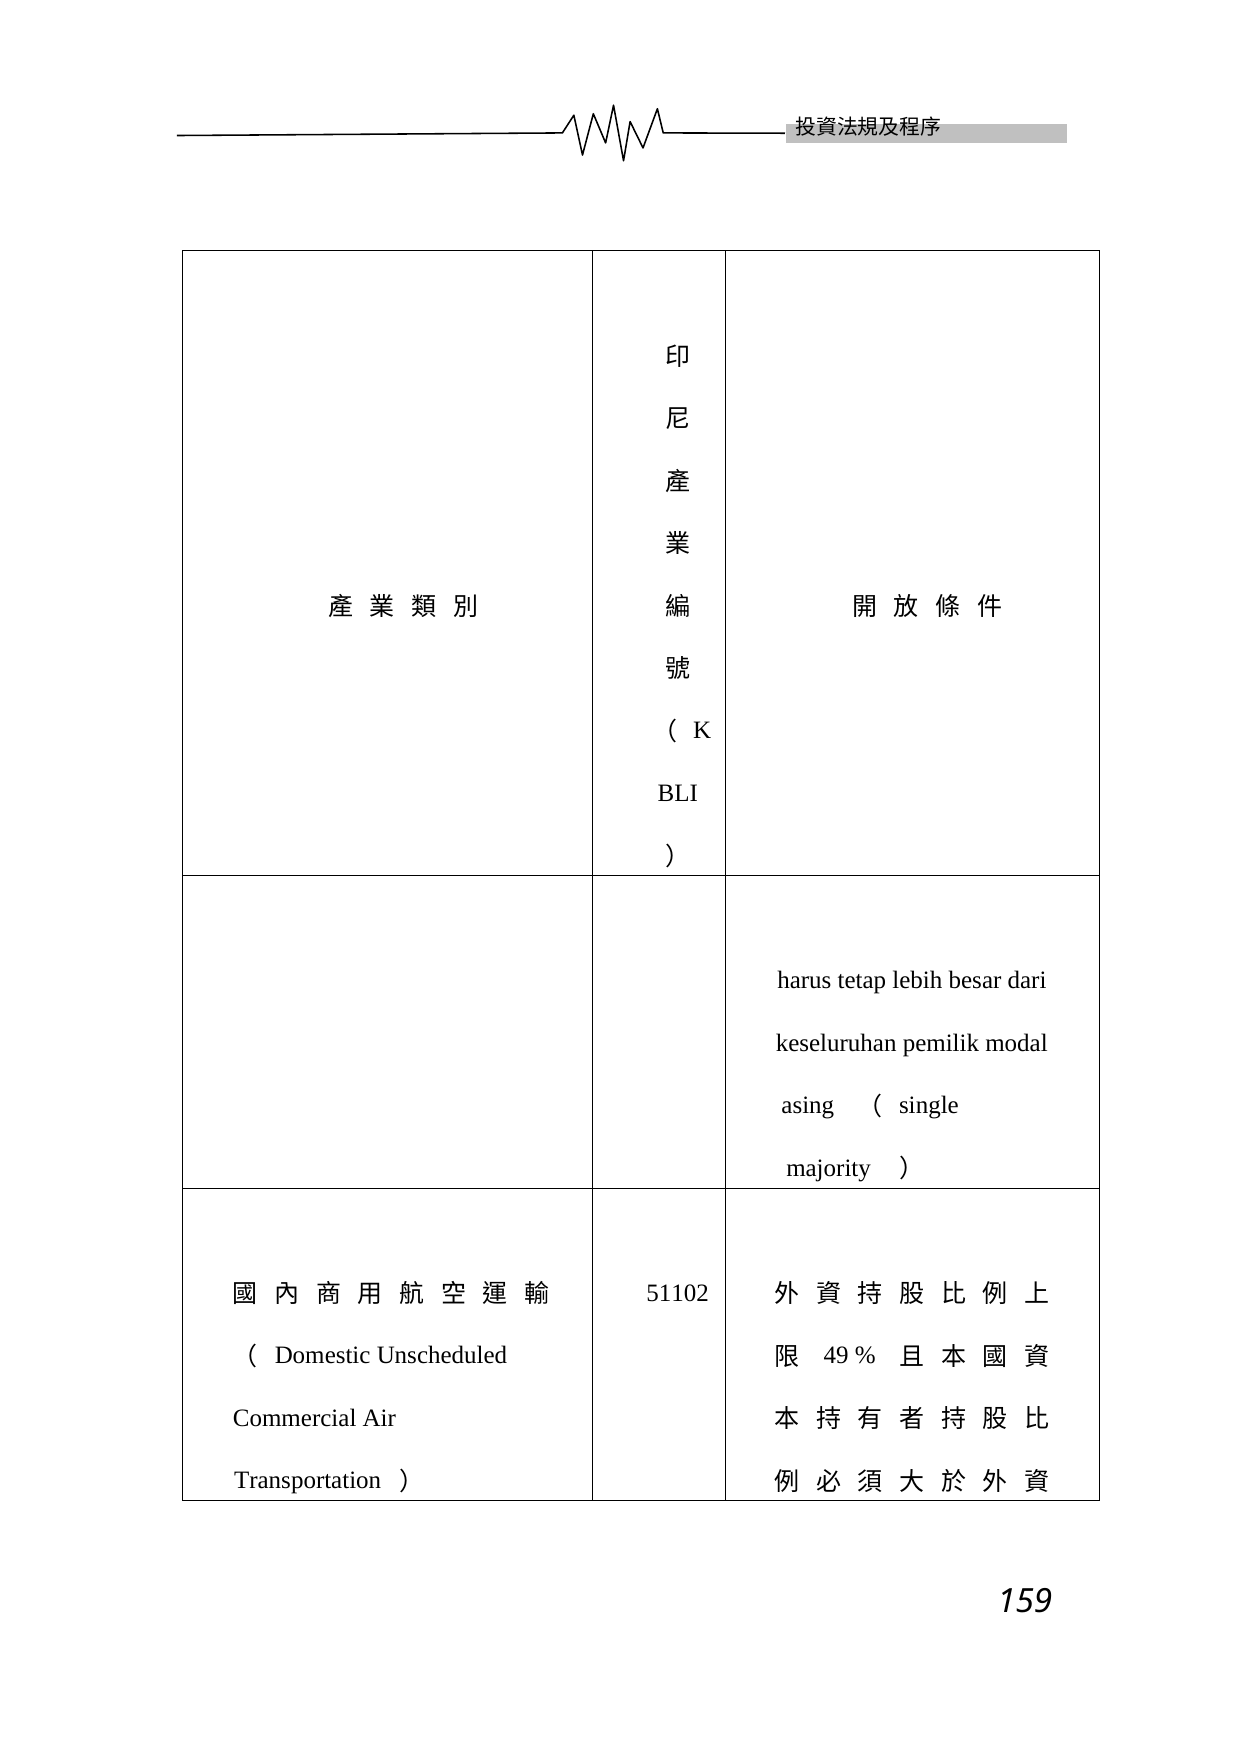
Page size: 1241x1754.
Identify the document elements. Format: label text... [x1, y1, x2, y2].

table_cell 外資持股比例上限49 %且本國資本持有者持股比例必須大於外資 [726, 1189, 1099, 1500]
table_cell [593, 876, 725, 1188]
table_cell [183, 876, 592, 1188]
table_cell harus tetap lebih besar dari keseluruhan pemilik modal asing（single majority） [726, 876, 1099, 1188]
table_cell 51102 [593, 1189, 725, 1500]
table_header 印尼產業編號（KBLI） [593, 251, 725, 875]
table_header 開放條件 [726, 251, 1099, 875]
table_cell 國內商用航空運輸 （Domestic Unscheduled Commercial Air Transportation） [183, 1189, 592, 1500]
table_header 產業類別 [183, 251, 592, 875]
